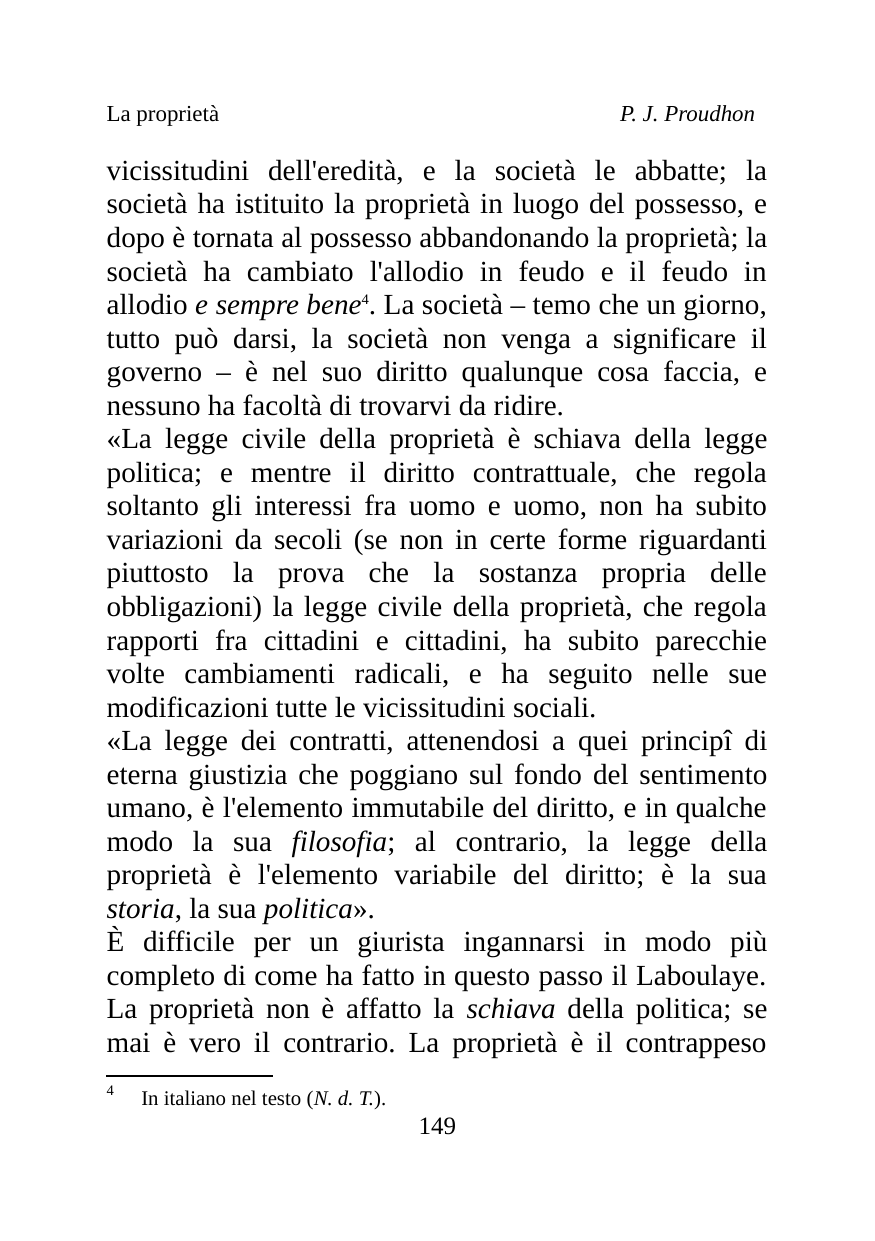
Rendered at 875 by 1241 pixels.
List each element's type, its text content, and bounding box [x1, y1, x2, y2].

text vicissitudini dell'eredità, e la società le abbatte; la società ha istituito la proprietà in luogo del possesso, e dopo è tornata al possesso abbandonando la proprietà; la società ha cambiato l'allodio in feudo e il feudo in allodio e sempre bene. La società – temo che un giorno, tutto può darsi, la società non venga a significare il governo – è nel suo diritto qualunque cosa faccia, e nessuno ha facoltà di trovarvi da ridire. [106, 153, 768, 421]
text «La legge dei contratti, attenendosi a quei principî di eterna giustizia che poggiano sul fondo del sentimento umano, è l'elemento immutabile del diritto, e in qualche modo la sua filosofia; al contrario, la legge della proprietà è l'elemento variabile del diritto; è la sua storia, la sua politica». [106, 723, 768, 924]
text «La legge civile della proprietà è schiava della legge politica; e mentre il diritto contrattuale, che regola soltanto gli interessi fra uomo e uomo, non ha subito variazioni da secoli (se non in certe forme riguardanti piuttosto la prova che la sostanza propria delle obbligazioni) la legge civile della proprietà, che regola rapporti fra cittadini e cittadini, ha subito parecchie volte cambiamenti radicali, e ha seguito nelle sue modificazioni tutte le vicissitudini sociali. [106, 421, 768, 723]
text In italiano nel testo (N. d. T.). [106, 1082, 768, 1111]
text È difficile per un giurista ingannarsi in modo più completo di come ha fatto in questo passo il Laboulaye. La proprietà non è affatto la schiava della politica; se mai è vero il contrario. La proprietà è il contrappeso [106, 924, 768, 1059]
